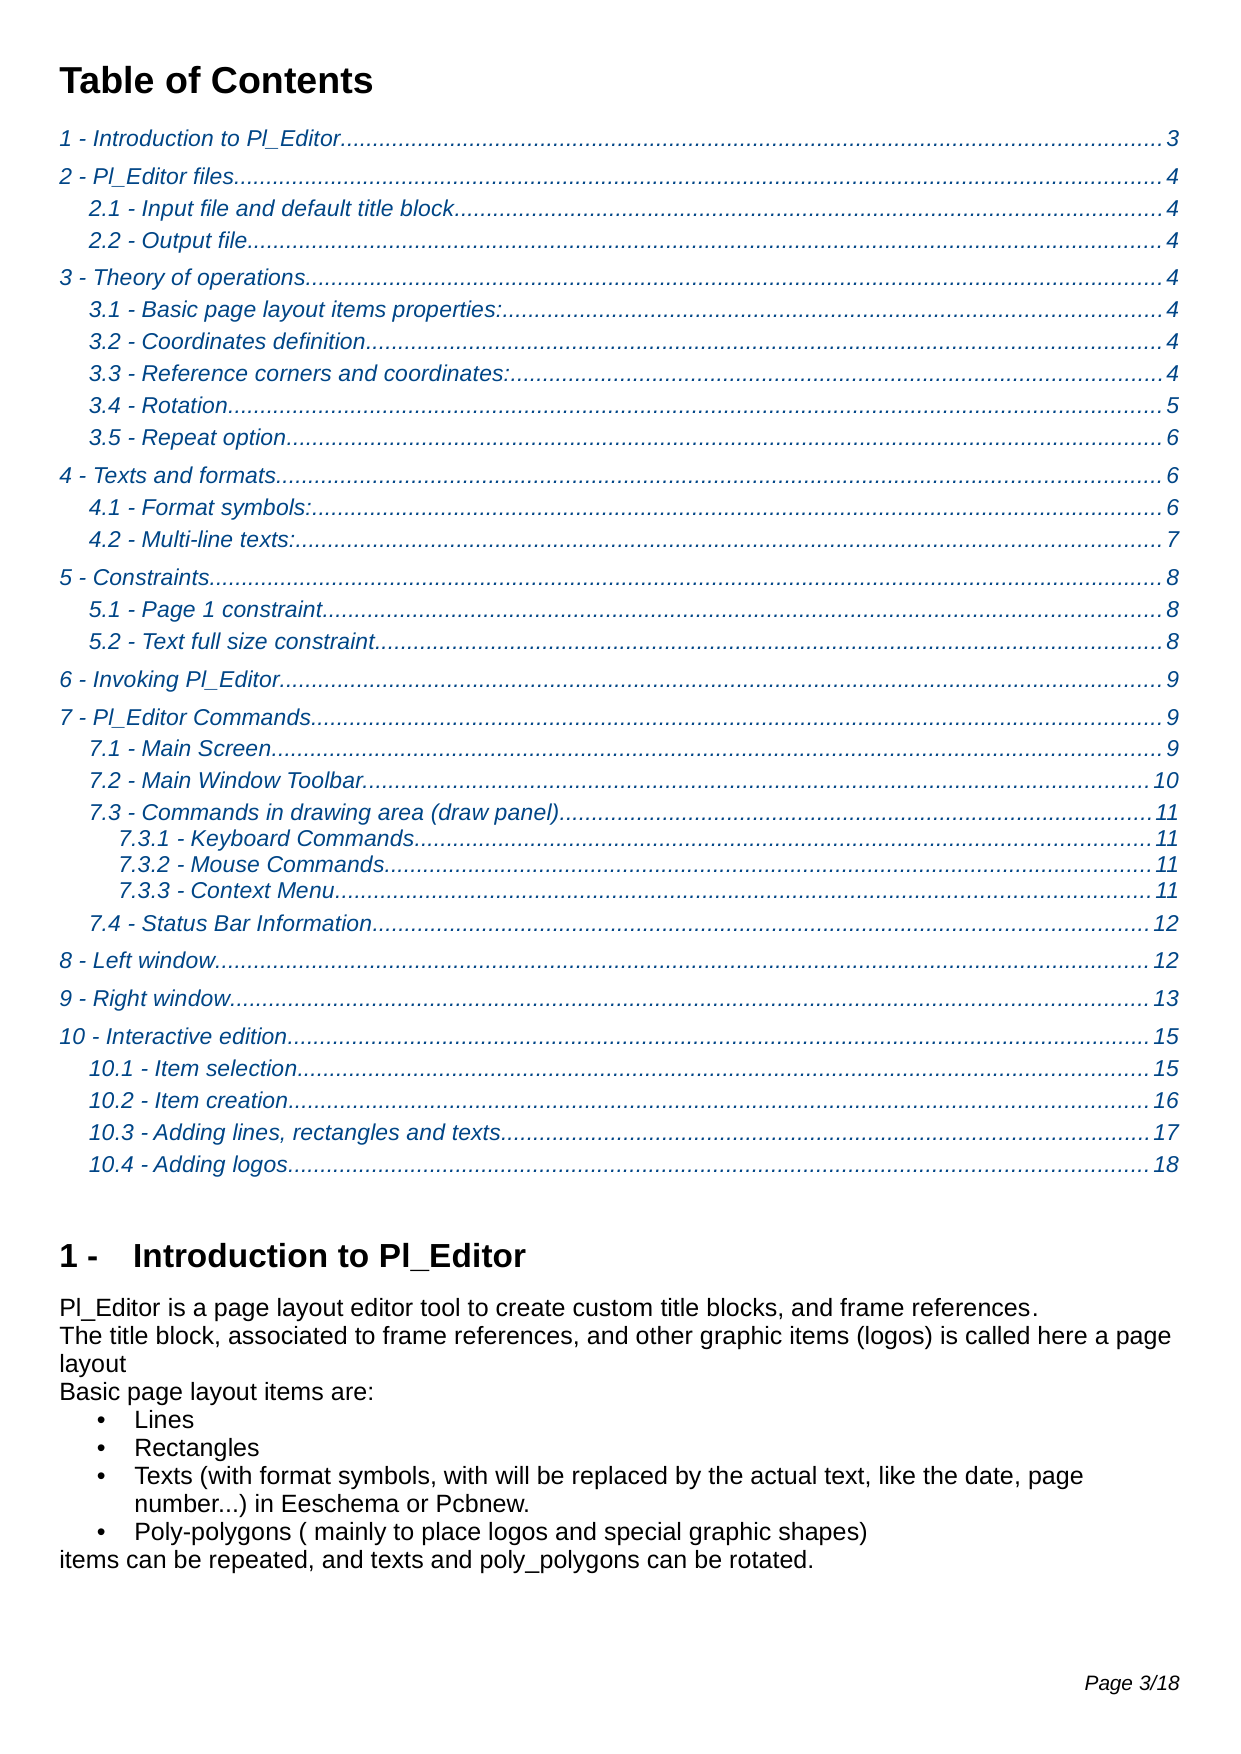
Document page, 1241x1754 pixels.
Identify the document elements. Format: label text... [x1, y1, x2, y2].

text 7.1 - Main Screen 9 [88, 736, 1181, 762]
text 6 - Invoking Pl_Editor 9 [59, 666, 1181, 692]
text 10.4 - Adding logos 18 [88, 1151, 1181, 1177]
text 9 - Right window 13 [59, 986, 1181, 1012]
text 4 - Texts and formats 6 [59, 462, 1181, 488]
text 3 - Theory of operations 4 [59, 265, 1181, 291]
text 7.4 - Status Bar Information 12 [88, 910, 1181, 936]
text 7.3.2 - Mouse Commands 11 [118, 852, 1181, 878]
text 3.1 - Basic page layout items properties: 4 [88, 297, 1181, 323]
list Lines [97, 1406, 1181, 1434]
text 5 - Constraints 8 [59, 564, 1181, 590]
text 10.2 - Item creation 16 [88, 1087, 1181, 1113]
text 2 - Pl_Editor files 4 [59, 163, 1181, 189]
text 10.1 - Item selection 15 [88, 1055, 1181, 1081]
subtitle Introduction to Pl_Editor [59, 1237, 1181, 1275]
list Poly-polygons ( mainly to place logos and special graphic shapes) [97, 1518, 1181, 1546]
list Texts (with format symbols, with will be replaced by the actual text, like the date, page number...) in Eeschema or Pcbnew. [97, 1462, 1181, 1518]
text 4.2 - Multi-line texts: 7 [88, 526, 1181, 552]
text 10.3 - Adding lines, rectangles and texts 17 [88, 1119, 1181, 1145]
text Table of Contents [59, 59, 1181, 101]
text 1 - Introduction to Pl_Editor 3 [59, 125, 1181, 151]
text Pl_Editor is a page layout editor tool to create custom title blocks, and frame references. [59, 1293, 1181, 1322]
text 3.3 - Reference corners and coordinates: 4 [88, 361, 1181, 387]
list Rectangles [97, 1434, 1181, 1462]
text 8 - Left window 12 [59, 948, 1181, 974]
text 7.3 - Commands in drawing area (draw panel) 11 [88, 800, 1181, 826]
text items can be repeated, and texts and poly_polygons can be rotated. [59, 1546, 1181, 1574]
text 2.2 - Output file 4 [88, 227, 1181, 253]
text 4.1 - Format symbols: 6 [88, 494, 1181, 521]
text 3.4 - Rotation 5 [88, 393, 1181, 419]
text 3.2 - Coordinates definition 4 [88, 329, 1181, 355]
text 7.2 - Main Window Toolbar. 10 [88, 768, 1181, 794]
text 7 - Pl_Editor Commands 9 [59, 704, 1181, 730]
text 7.3.1 - Keyboard Commands 11 [118, 826, 1181, 852]
text Basic page layout items are: [59, 1378, 1181, 1406]
text 5.2 - Text full size constraint 8 [88, 628, 1181, 654]
text 10 - Interactive edition 15 [59, 1023, 1181, 1049]
text The title block, associated to frame references, and other graphic items (logos) is called here a page layout [59, 1322, 1181, 1378]
text 5.1 - Page 1 constraint 8 [88, 596, 1181, 622]
text 7.3.3 - Context Menu 11 [118, 878, 1181, 904]
text 3.5 - Repeat option 6 [88, 425, 1181, 451]
text 2.1 - Input file and default title block 4 [88, 195, 1181, 221]
